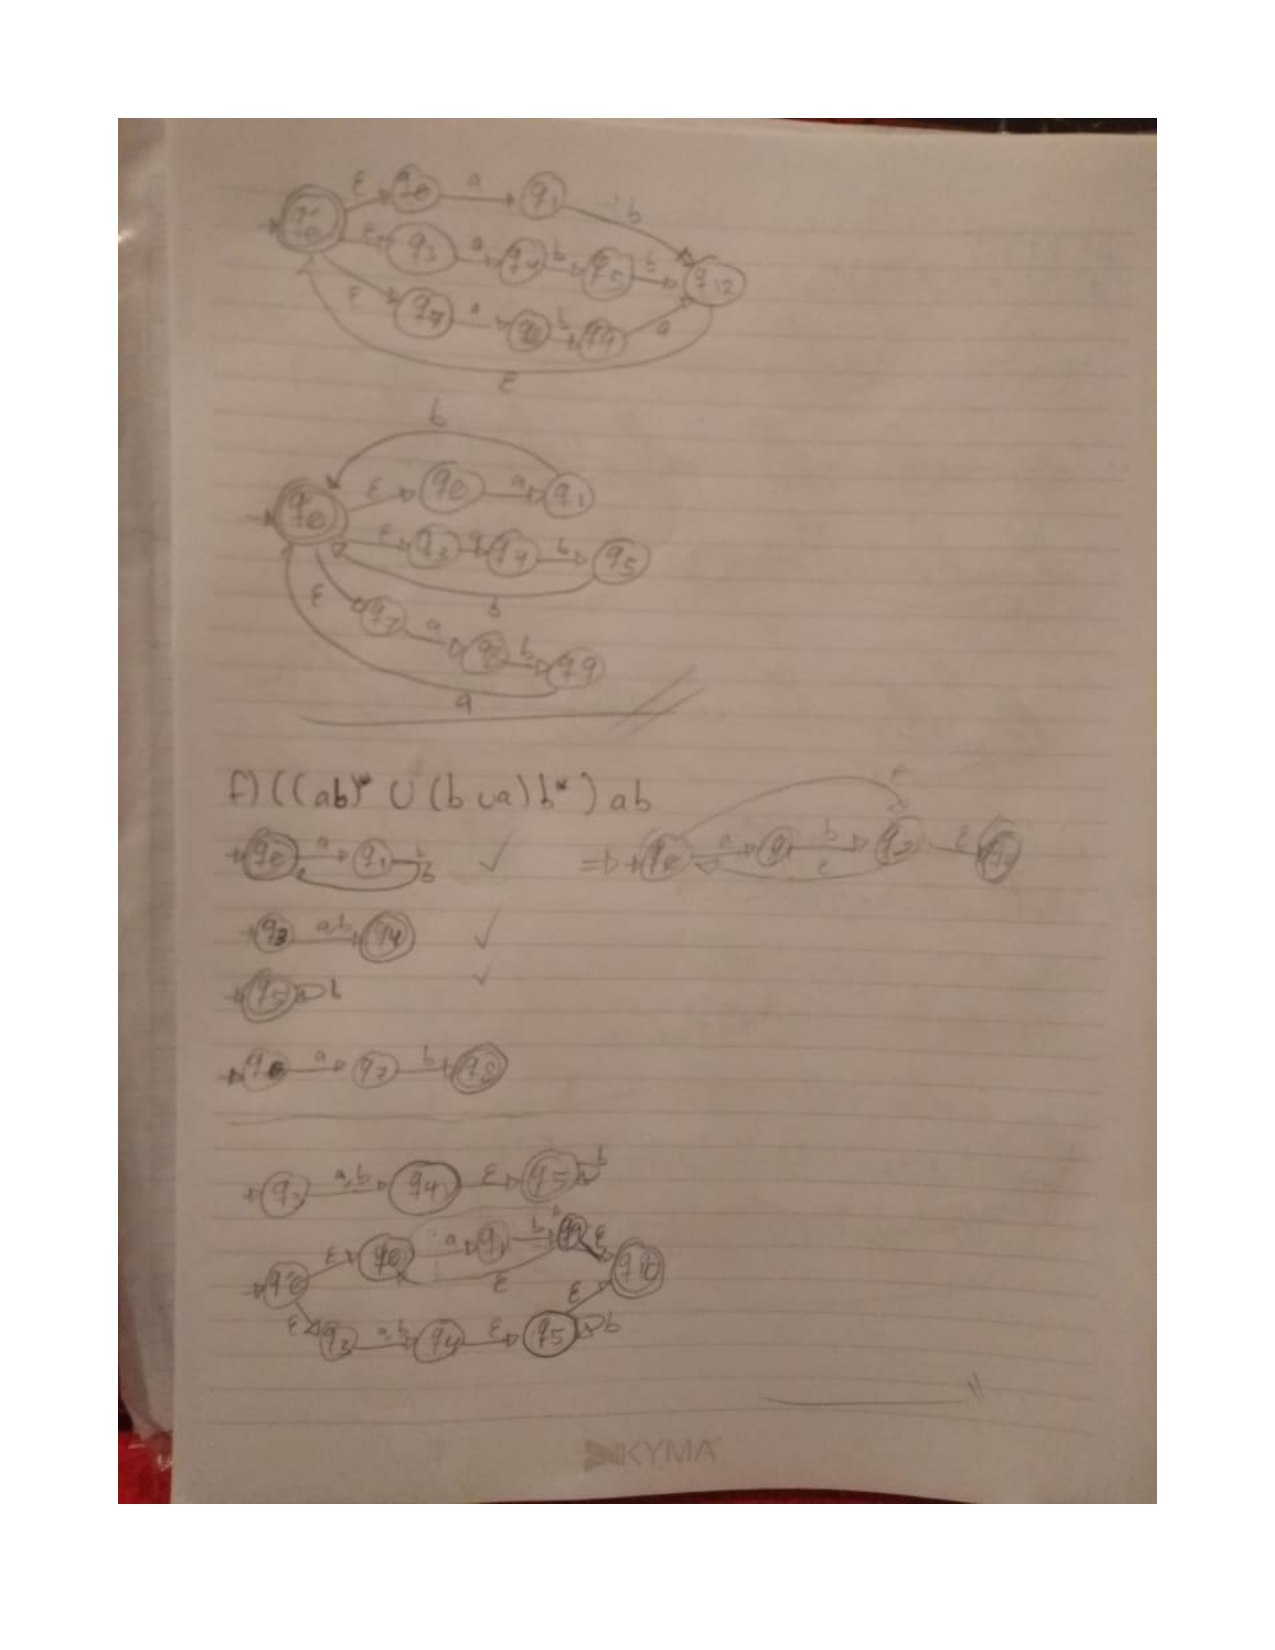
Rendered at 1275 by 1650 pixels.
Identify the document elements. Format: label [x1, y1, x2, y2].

picture [118, 118, 1157, 1504]
